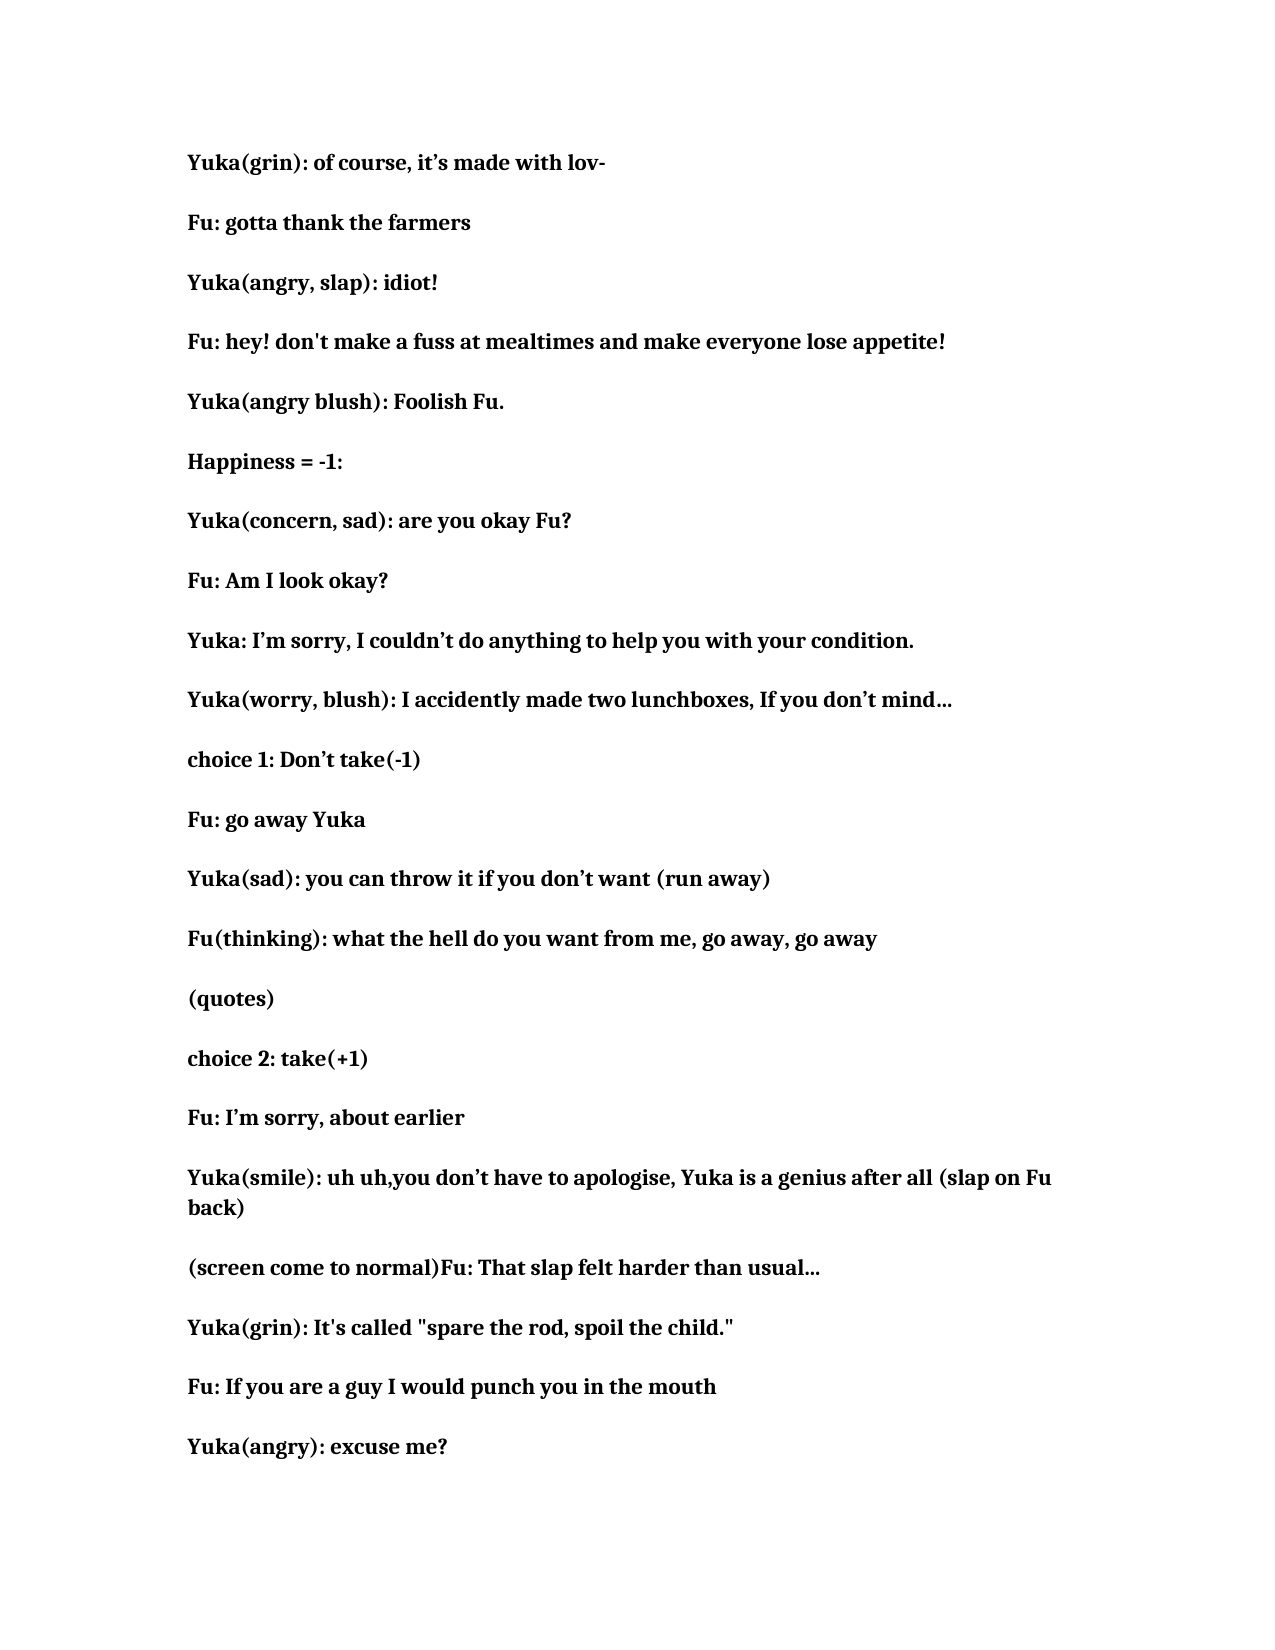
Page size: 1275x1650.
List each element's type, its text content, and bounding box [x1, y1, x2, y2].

text Fu: Am I look okay? [187, 568, 1087, 594]
text Yuka(smile): uh uh,you don’t have to apologise, Yuka is a genius after all (slap on Fu back) [187, 1165, 1087, 1221]
text Yuka: I’m sorry, I couldn’t do anything to help you with your condition. [187, 627, 1087, 654]
text choice 2: take(+1) [187, 1045, 1087, 1072]
text (screen come to normal)Fu: That slap felt harder than usual... [187, 1254, 1087, 1281]
text Fu(thinking): what the hell do you want from me, go away, go away [187, 926, 1087, 952]
text Fu: hey! don't make a fuss at mealtimes and make everyone lose appetite! [187, 329, 1087, 355]
text Yuka(angry): excuse me? [187, 1434, 1087, 1460]
text Yuka(angry, slap): idiot! [187, 269, 1087, 296]
text Yuka(concern, sad): are you okay Fu? [187, 508, 1087, 534]
text Yuka(grin): It's called "spare the rod, spoil the child." [187, 1314, 1087, 1341]
text (quotes) [187, 986, 1087, 1012]
text choice 1: Don’t take(-1) [187, 747, 1087, 773]
text Fu: gotta thank the farmers [187, 210, 1087, 236]
text Yuka(angry blush): Foolish Fu. [187, 389, 1087, 415]
text Yuka(sad): you can throw it if you don’t want (run away) [187, 866, 1087, 893]
text Fu: go away Yuka [187, 807, 1087, 833]
text Yuka(grin): of course, it’s made with lov- [187, 150, 1087, 176]
text Fu: If you are a guy I would punch you in the mouth [187, 1374, 1087, 1400]
text Happiness = -1: [187, 448, 1087, 475]
text Yuka(worry, blush): I accidently made two lunchboxes, If you don’t mind… [187, 687, 1087, 713]
text Fu: I’m sorry, about earlier [187, 1105, 1087, 1131]
